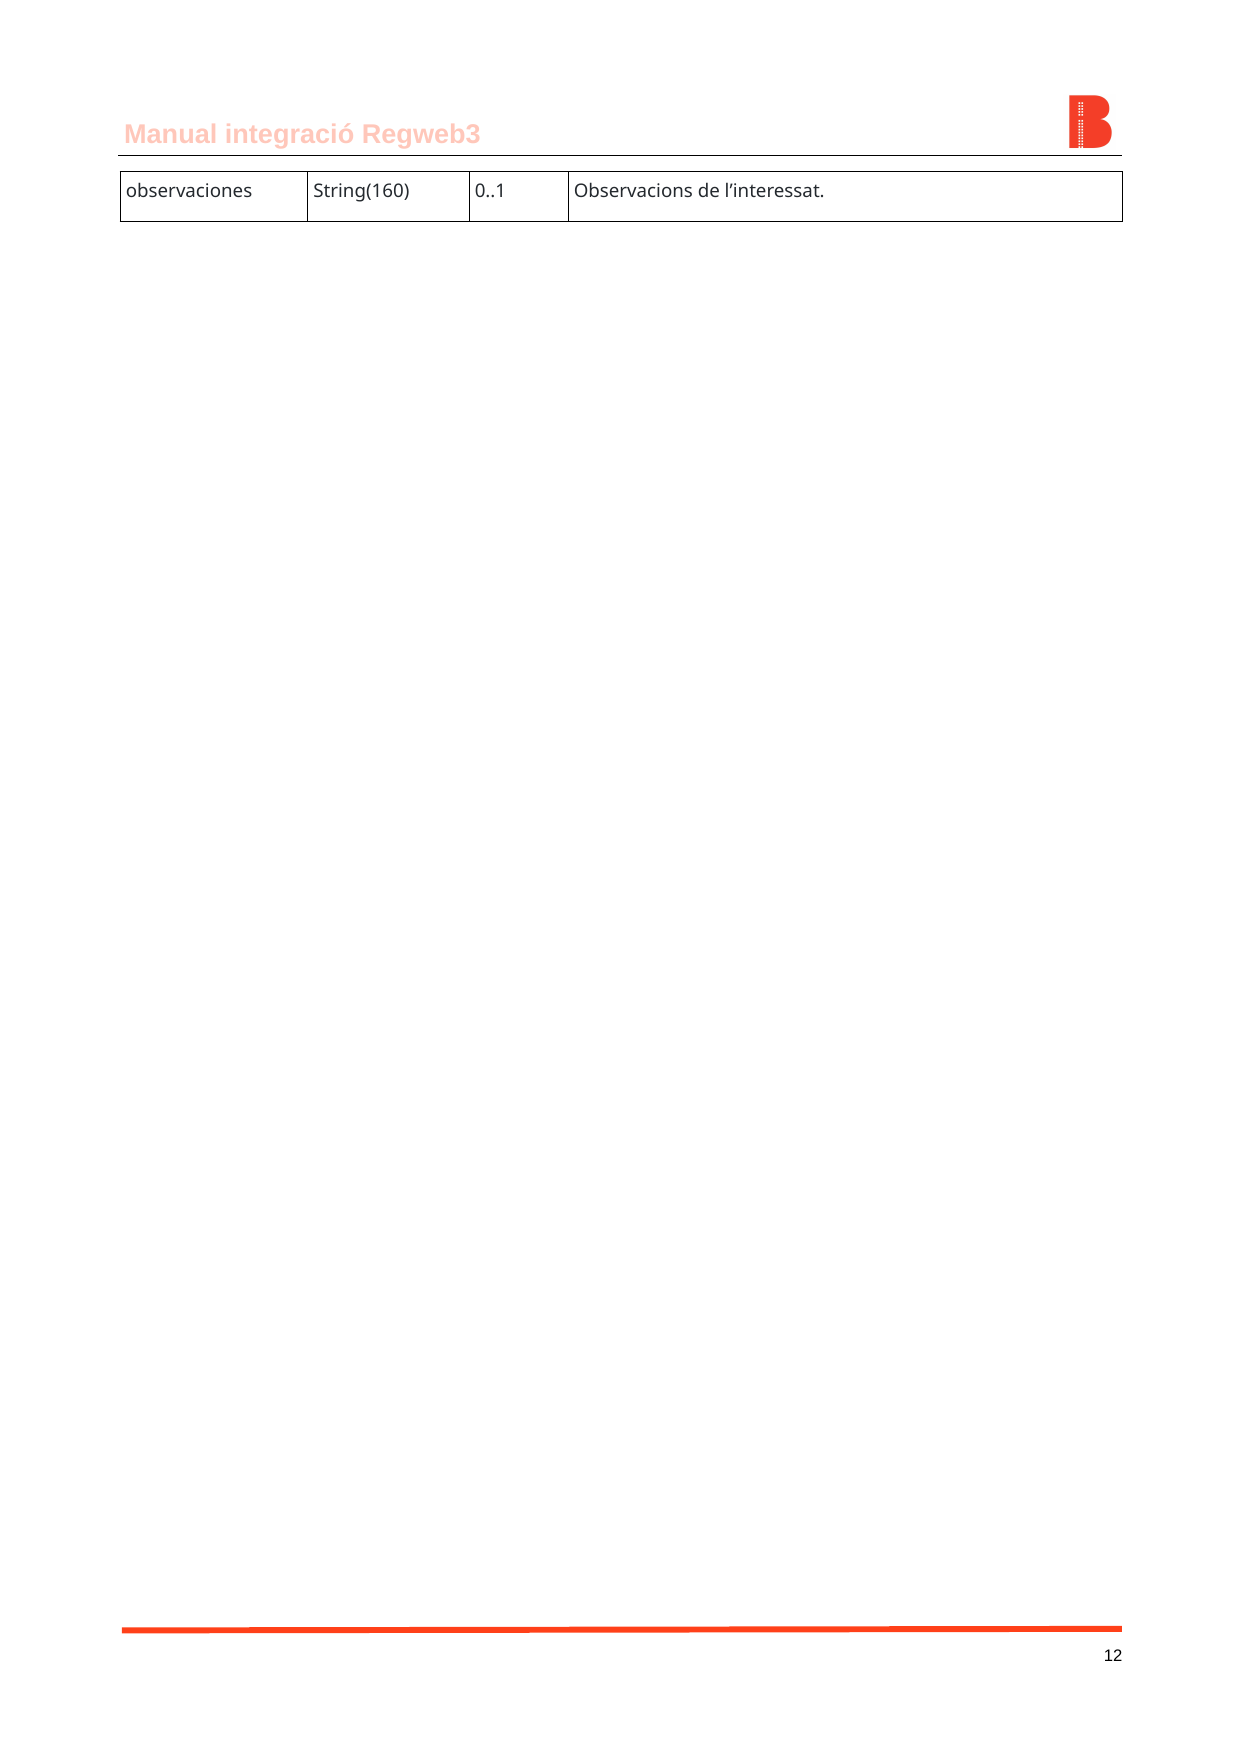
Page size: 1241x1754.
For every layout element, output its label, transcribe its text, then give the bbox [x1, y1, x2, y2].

table_cell Observacions de l’interessat. [569, 172, 1122, 221]
table_cell String(160) [308, 172, 469, 221]
table_cell observaciones [121, 172, 307, 221]
picture [1063, 94, 1117, 150]
table_cell 0..1 [470, 172, 568, 221]
